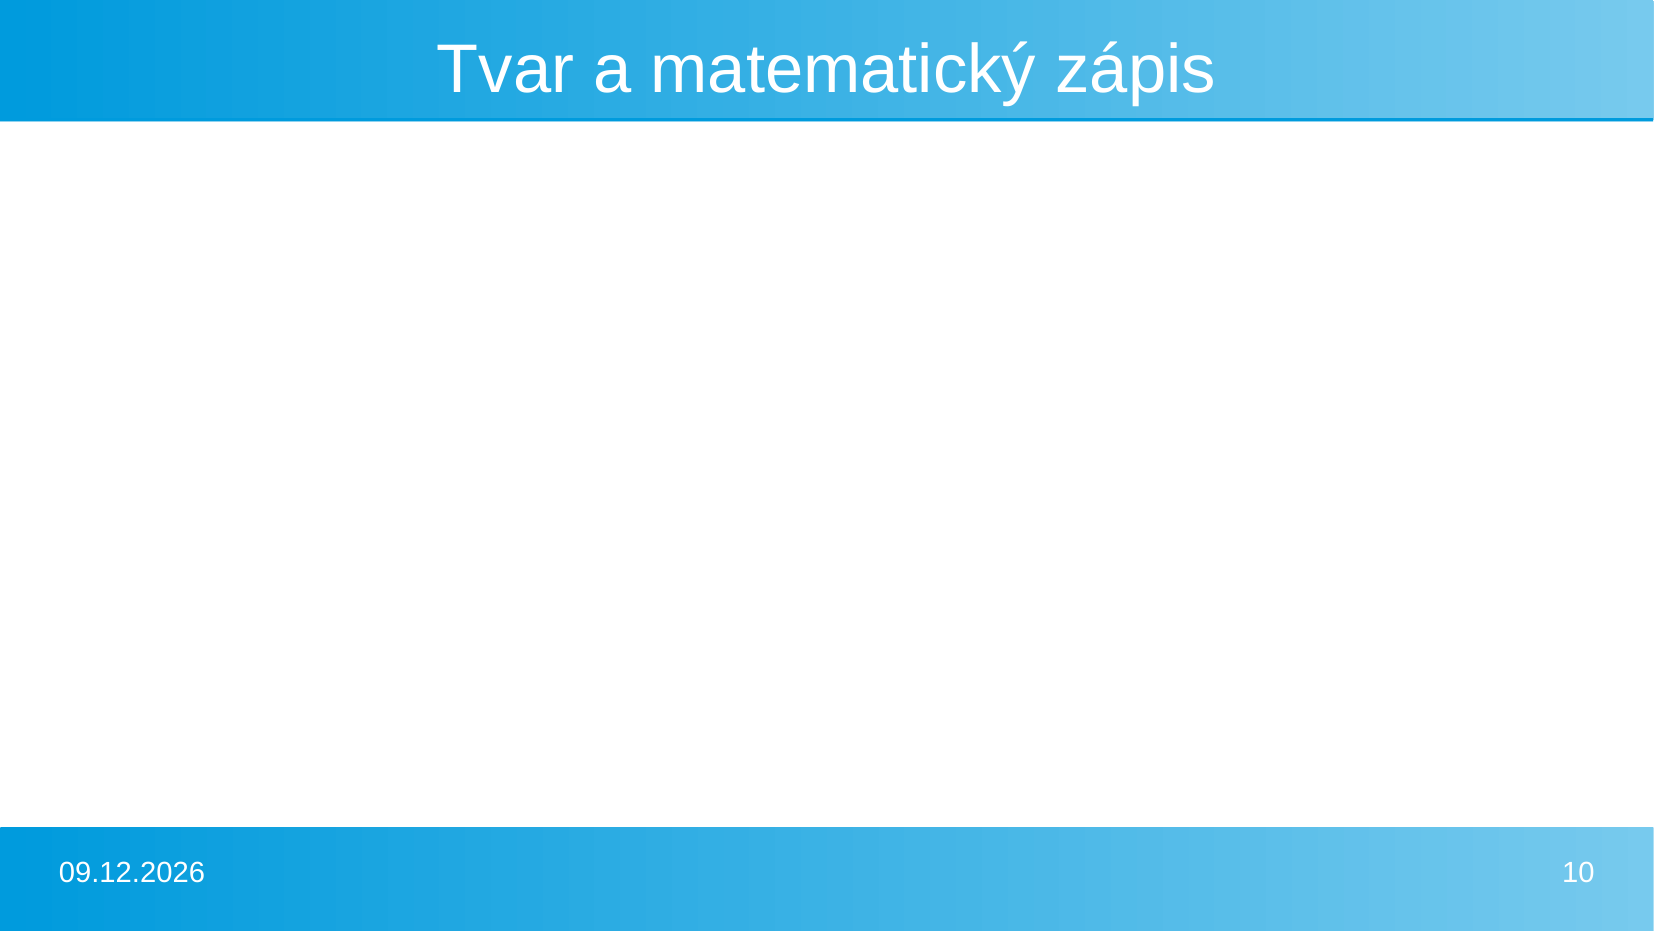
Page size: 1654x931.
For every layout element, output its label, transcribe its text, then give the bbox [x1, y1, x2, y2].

title Tvar a matematický zápis [59, 29, 1595, 108]
